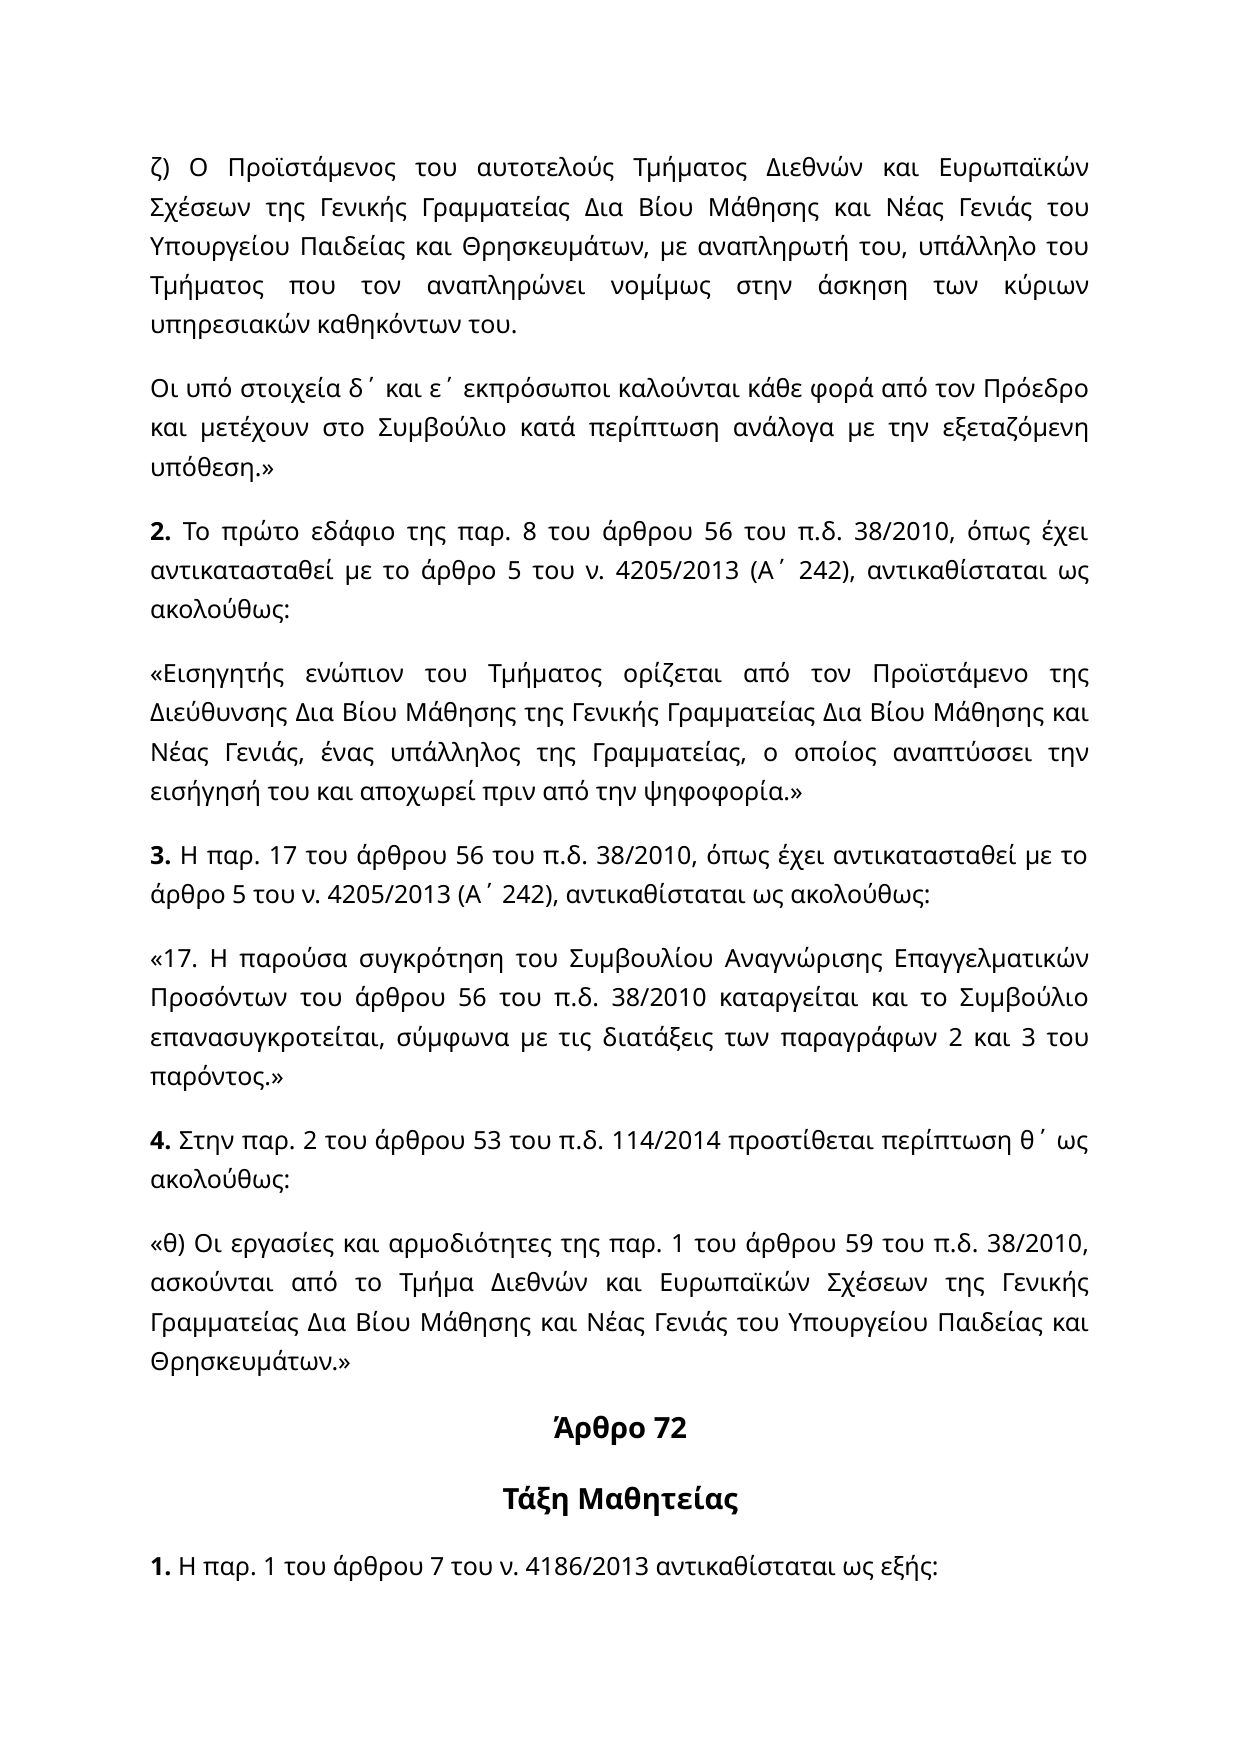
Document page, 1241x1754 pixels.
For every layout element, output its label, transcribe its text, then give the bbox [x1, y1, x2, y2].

text 3. Η παρ. 17 του άρθρου 56 του π.δ. 38/2010, όπως έχει αντικατασταθεί με το άρθρο 5 του ν. 4205/2013 (Α΄ 242), αντικαθίσταται ως ακολούθως: [150, 837, 1090, 911]
text 2. Το πρώτο εδάφιο της παρ. 8 του άρθρου 56 του π.δ. 38/2010, όπως έχει αντικατασταθεί με το άρθρο 5 του ν. 4205/2013 (Α΄ 242), αντικαθίσταται ως ακολούθως: [150, 513, 1090, 626]
text 4. Στην παρ. 2 του άρθρου 53 του π.δ. 114/2014 προστίθεται περίπτωση θ΄ ως ακολούθως: [150, 1122, 1090, 1196]
text Οι υπό στοιχεία δ΄ και ε΄ εκπρόσωποι καλούνται κάθε φορά από τον Πρόεδρο και μετέχουν στο Συμβούλιο κατά περίπτωση ανάλογα με την εξεταζόμενη υπόθεση.» [150, 371, 1090, 483]
text «θ) Οι εργασίες και αρμοδιότητες της παρ. 1 του άρθρου 59 του π.δ. 38/2010, ασκούνται από το Τμήμα Διεθνών και Ευρωπαϊκών Σχέσεων της Γενικής Γραμματείας Δια Βίου Μάθησης και Νέας Γενιάς του Υπουργείου Παιδείας και Θρησκευμάτων.» [150, 1226, 1090, 1377]
text «17. Η παρούσα συγκρότηση του Συμβουλίου Αναγνώρισης Επαγγελματικών Προσόντων του άρθρου 56 του π.δ. 38/2010 καταργείται και το Συμβούλιο επανασυγκροτείται, σύμφωνα με τις διατάξεις των παραγράφων 2 και 3 του παρόντος.» [150, 941, 1090, 1092]
subtitle Τάξη Μαθητείας [150, 1478, 1090, 1518]
text «Εισηγητής ενώπιον του Τμήματος ορίζεται από τον Προϊστάμενο της Διεύθυνσης Δια Βίου Μάθησης της Γενικής Γραμματείας Δια Βίου Μάθησης και Νέας Γενιάς, ένας υπάλληλος της Γραμματείας, ο οποίος αναπτύσσει την εισήγησή του και αποχωρεί πριν από την ψηφοφορία.» [150, 656, 1090, 807]
subtitle Άρθρο 72 [150, 1407, 1090, 1447]
text ζ) Ο Προϊστάμενος του αυτοτελούς Τμήματος Διεθνών και Ευρωπαϊκών Σχέσεων της Γενικής Γραμματείας Δια Βίου Μάθησης και Νέας Γενιάς του Υπουργείου Παιδείας και Θρησκευμάτων, με αναπληρωτή του, υπάλληλο του Τμήματος που τον αναπληρώνει νομίμως στην άσκηση των κύριων υπηρεσιακών καθηκόντων του. [150, 150, 1090, 341]
text 1. Η παρ. 1 του άρθρου 7 του ν. 4186/2013 αντικαθίσταται ως εξής: [150, 1549, 1090, 1583]
